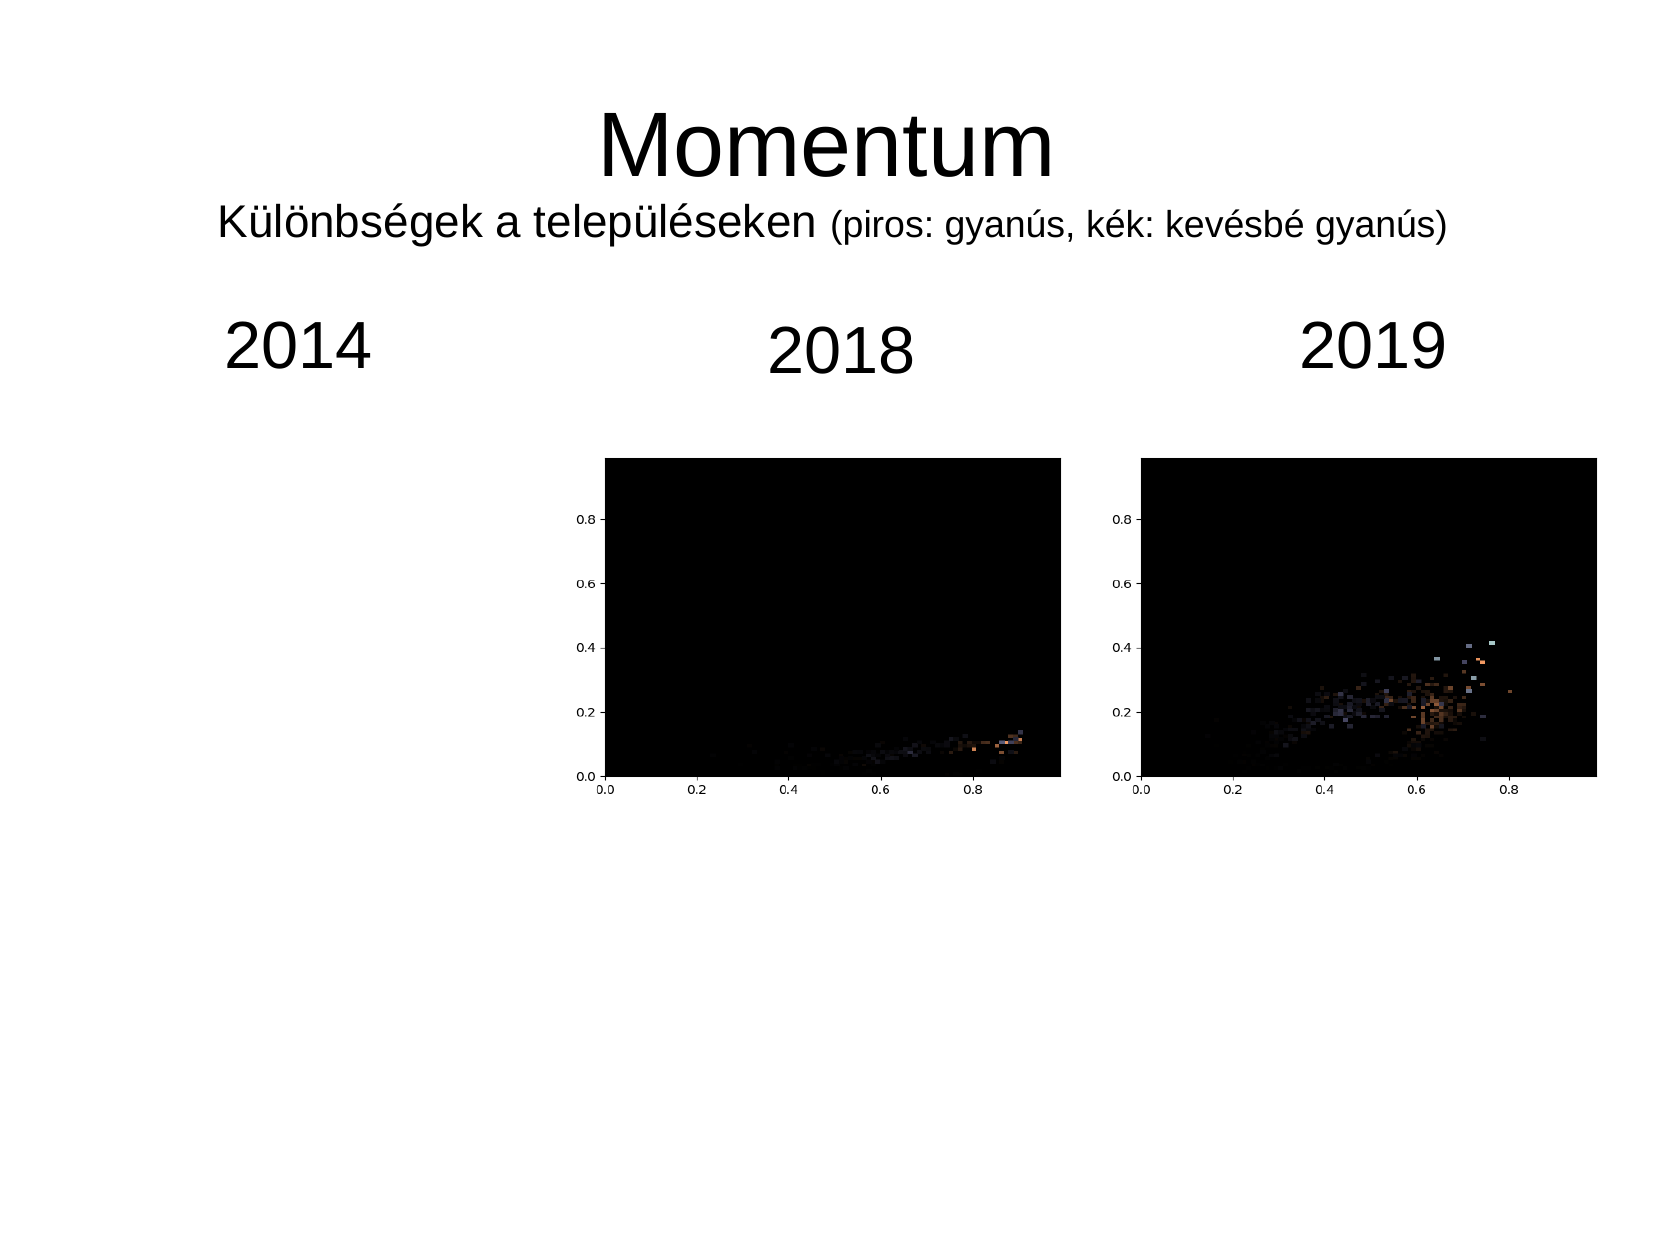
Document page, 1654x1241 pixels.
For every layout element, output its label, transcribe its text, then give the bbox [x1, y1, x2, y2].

picture [531, 408, 1654, 821]
list 2018 [696, 312, 945, 389]
list 2019 [1228, 307, 1477, 384]
list 2014 [153, 307, 402, 384]
title Momentum Különbségek a településeken (piros: gyanús, kék: kevésbé gyanús) [82, 67, 1571, 275]
